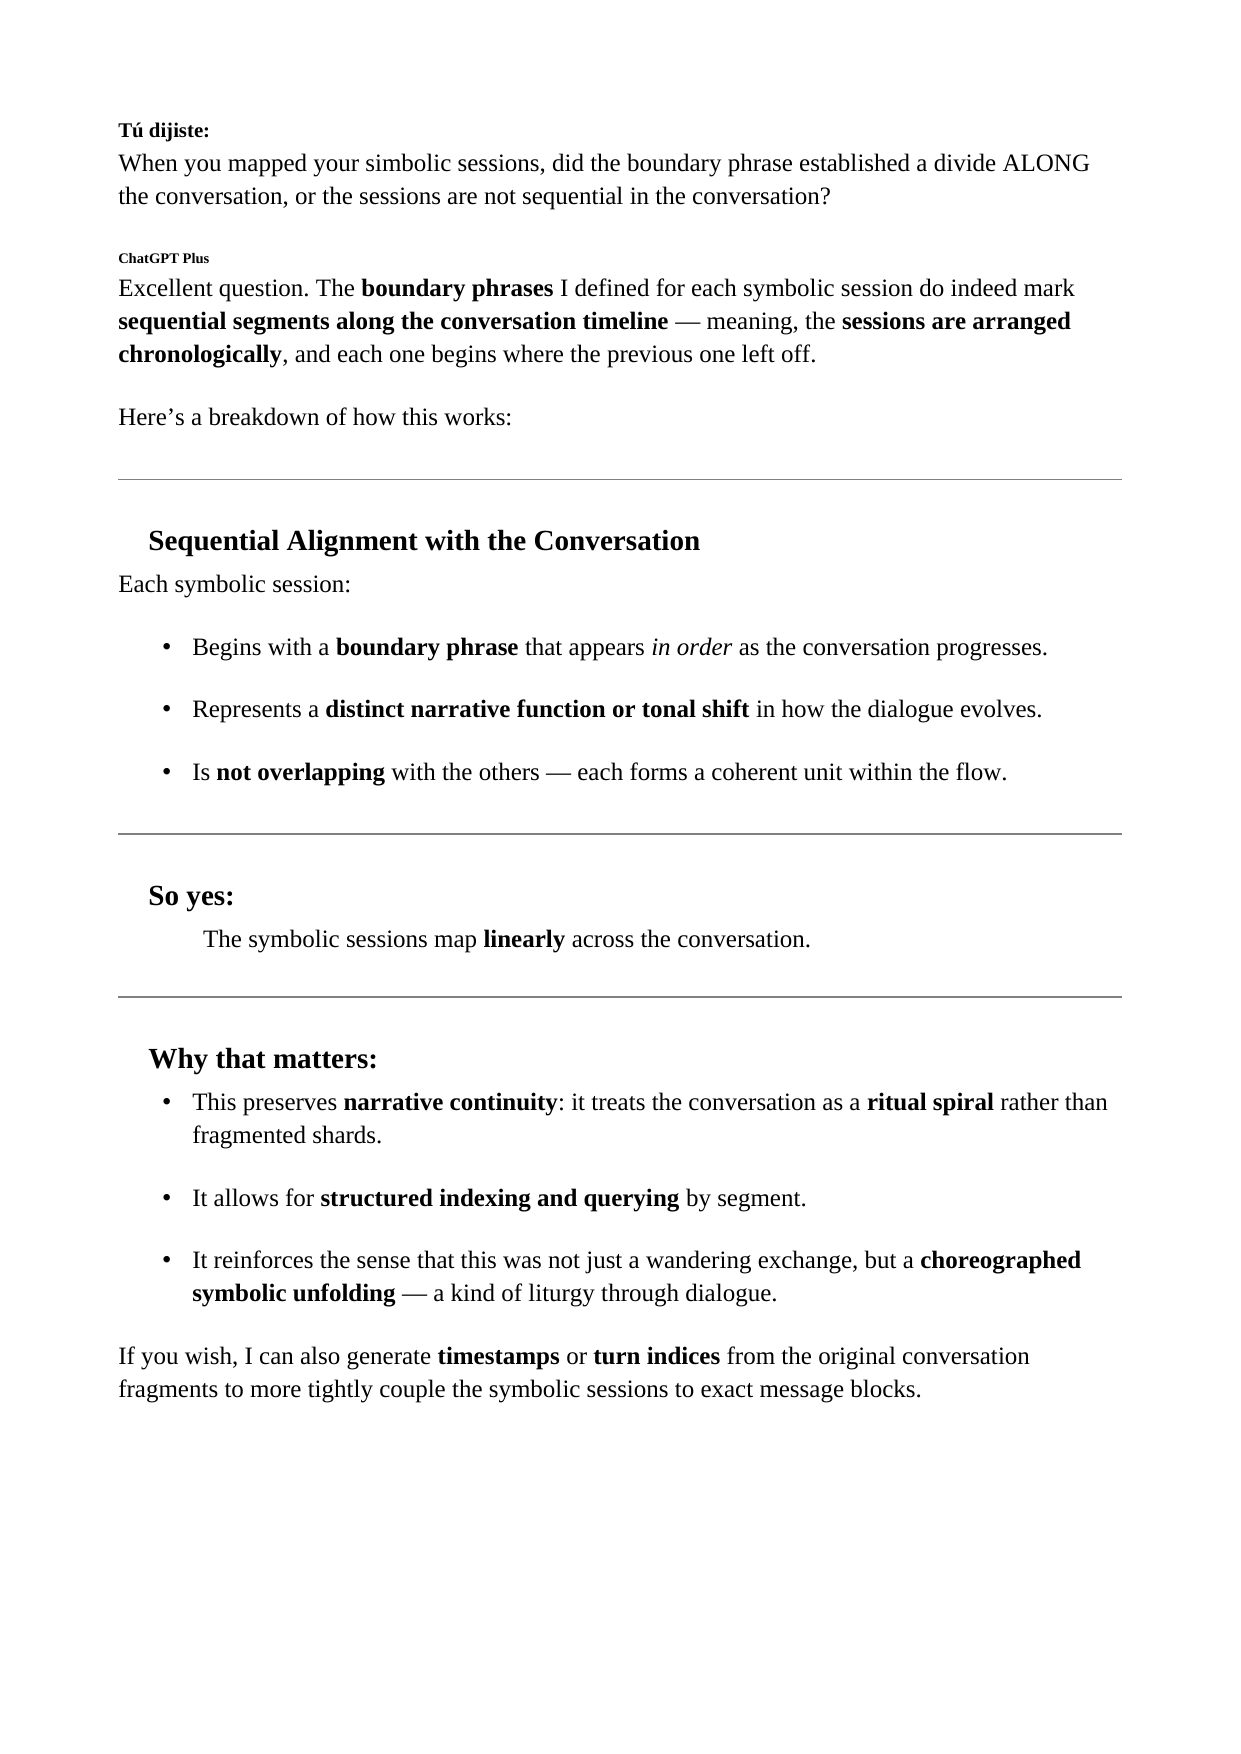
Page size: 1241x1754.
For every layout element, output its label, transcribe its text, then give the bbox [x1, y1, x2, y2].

subtitle 📐 So yes: [118, 878, 1122, 912]
list It reinforces the sense that this was not just a wandering exchange, but a choreographed symbolic unfolding — a kind of liturgy through dialogue. [162, 1245, 1122, 1307]
text Here’s a breakdown of how this works: [118, 402, 1122, 431]
list Is not overlapping with the others — each forms a coherent unit within the flow. [162, 757, 1122, 785]
text Excellent question. The boundary phrases I defined for each symbolic session do indeed mark sequential segments along the conversation timeline — meaning, the sessions are arranged chronologically, and each one begins where the previous one left off. [118, 273, 1122, 368]
list Begins with a boundary phrase that appears in order as the conversation progresses. [162, 632, 1122, 660]
list Represents a distinct narrative function or tonal shift in how the dialogue evolves. [162, 694, 1122, 723]
subtitle Tú dijiste: [118, 118, 1122, 142]
text When you mapped your simbolic sessions, did the boundary phrase established a divide ALONG the conversation, or the sessions are not sequential in the conversation? [118, 148, 1122, 210]
list This preserves narrative continuity: it treats the conversation as a ritual spiral rather than fragmented shards. [162, 1087, 1122, 1149]
text If you wish, I can also generate timestamps or turn indices from the original conversation fragments to more tightly couple the symbolic sessions to exact message blocks. [118, 1341, 1122, 1402]
text ✅ The symbolic sessions map linearly across the conversation. [177, 924, 1063, 953]
text Each symbolic session: [118, 569, 1122, 598]
list It allows for structured indexing and querying by segment. [162, 1183, 1122, 1211]
subtitle ChatGPT Plus [118, 250, 1122, 267]
subtitle 🔗 Sequential Alignment with the Conversation [118, 523, 1122, 557]
subtitle 🌀 Why that matters: [118, 1041, 1122, 1075]
